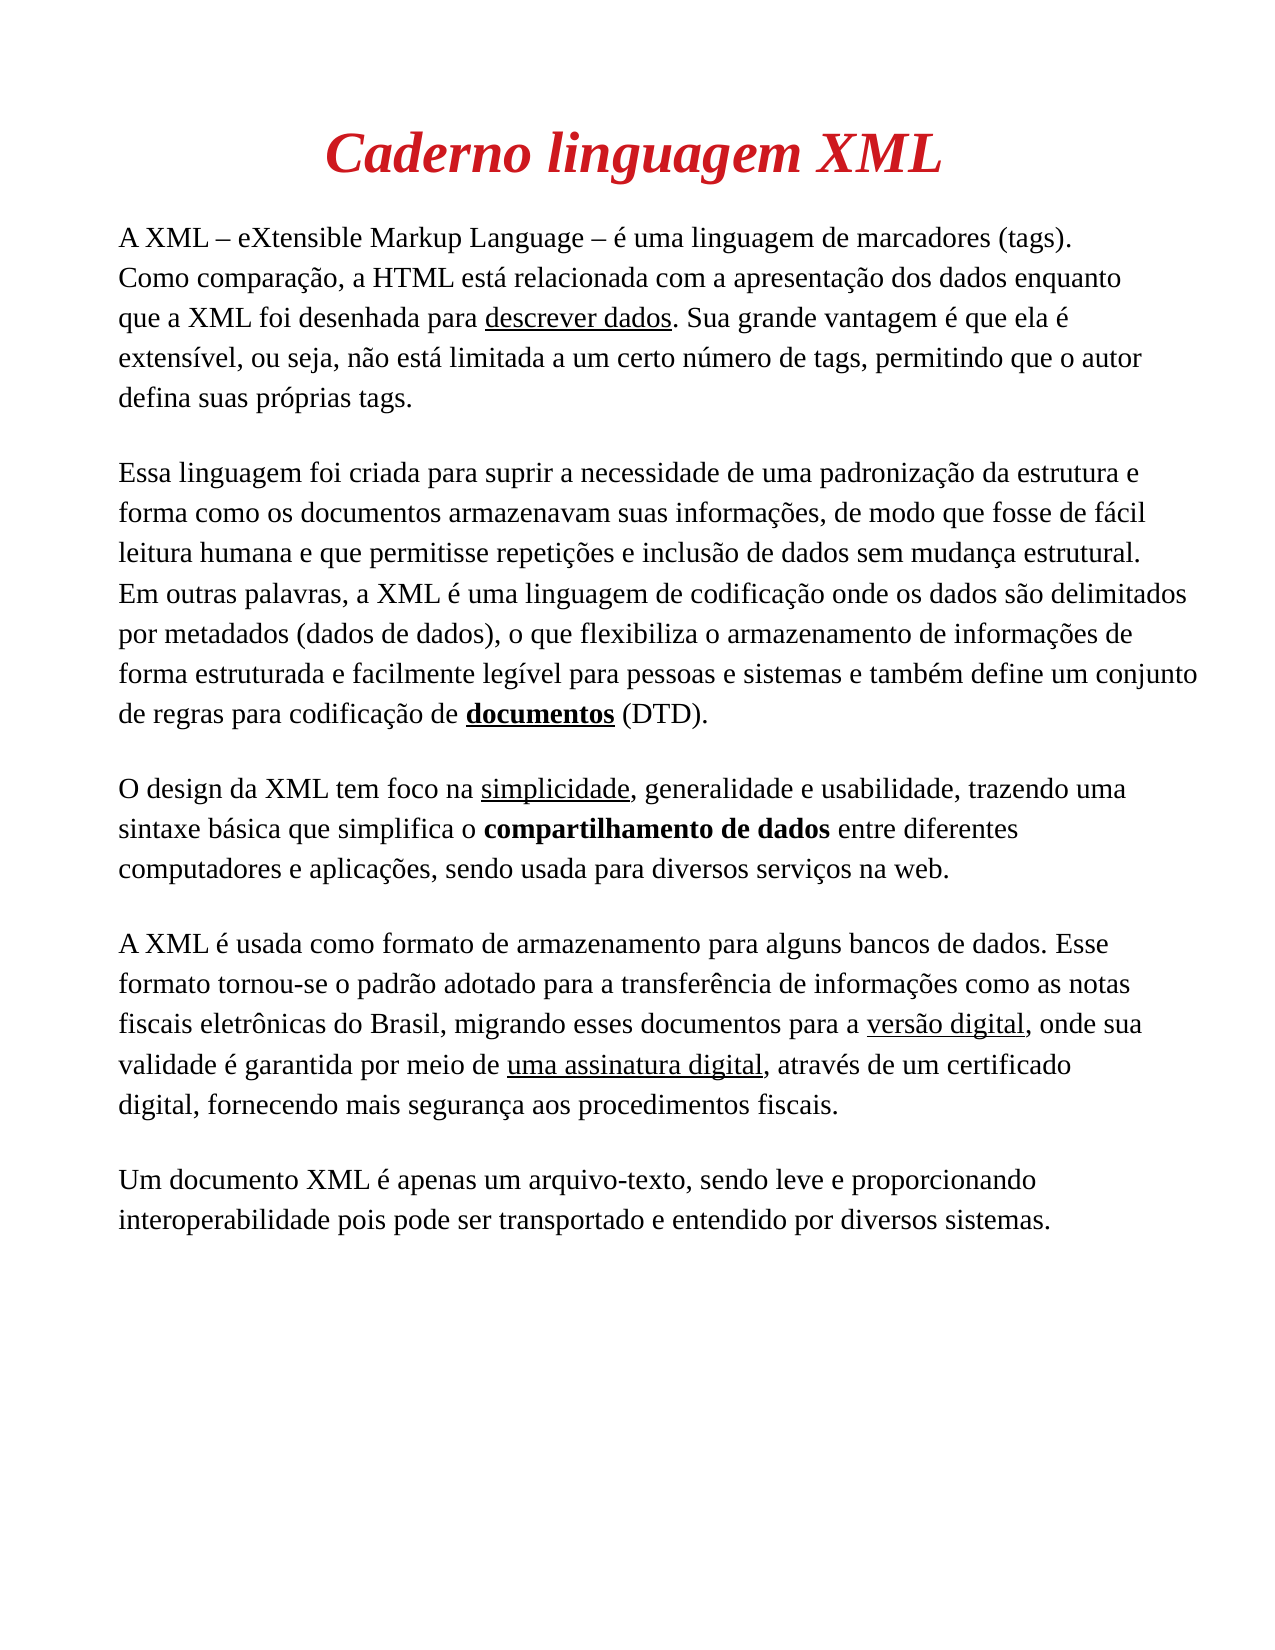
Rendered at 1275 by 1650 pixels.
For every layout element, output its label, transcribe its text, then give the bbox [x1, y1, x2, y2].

text Um documento XML é apenas um arquivo-texto, sendo leve e proporcionando interoperabilidade pois pode ser transportado e entendido por diversos sistemas. [118, 1162, 1157, 1236]
text A XML – eXtensible Markup Language – é uma linguagem de marcadores (tags). Como comparação, a HTML está relacionada com a apresentação dos dados enquanto que a XML foi desenhada para descrever dados. Sua grande vantagem é que ela é extensível, ou seja, não está limitada a um certo número de tags, permitindo que o autor defina suas próprias tags. [118, 220, 1157, 414]
text Em outras palavras, a XML é uma linguagem de codificação onde os dados são delimitados por metadados (dados de dados), o que flexibiliza o armazenamento de informações de forma estruturada e facilmente legível para pessoas e sistemas e também define um conjunto de regras para codificação de documentos (DTD). [118, 576, 1198, 730]
subtitle Caderno linguagem XML [118, 118, 1157, 185]
text A XML é usada como formato de armazenamento para alguns bancos de dados. Esse formato tornou-se o padrão adotado para a transferência de informações como as notas fiscais eletrônicas do Brasil, migrando esses documentos para a versão digital, onde sua validade é garantida por meio de uma assinatura digital, através de um certificado digital, fornecendo mais segurança aos procedimentos fiscais. [118, 926, 1157, 1121]
text O design da XML tem foco na simplicidade, generalidade e usabilidade, trazendo uma sintaxe básica que simplifica o compartilhamento de dados entre diferentes computadores e aplicações, sendo usada para diversos serviços na web. [118, 771, 1157, 885]
text Essa linguagem foi criada para suprir a necessidade de uma padronização da estrutura e forma como os documentos armazenavam suas informações, de modo que fosse de fácil leitura humana e que permitisse repetições e inclusão de dados sem mudança estrutural. [118, 455, 1157, 569]
